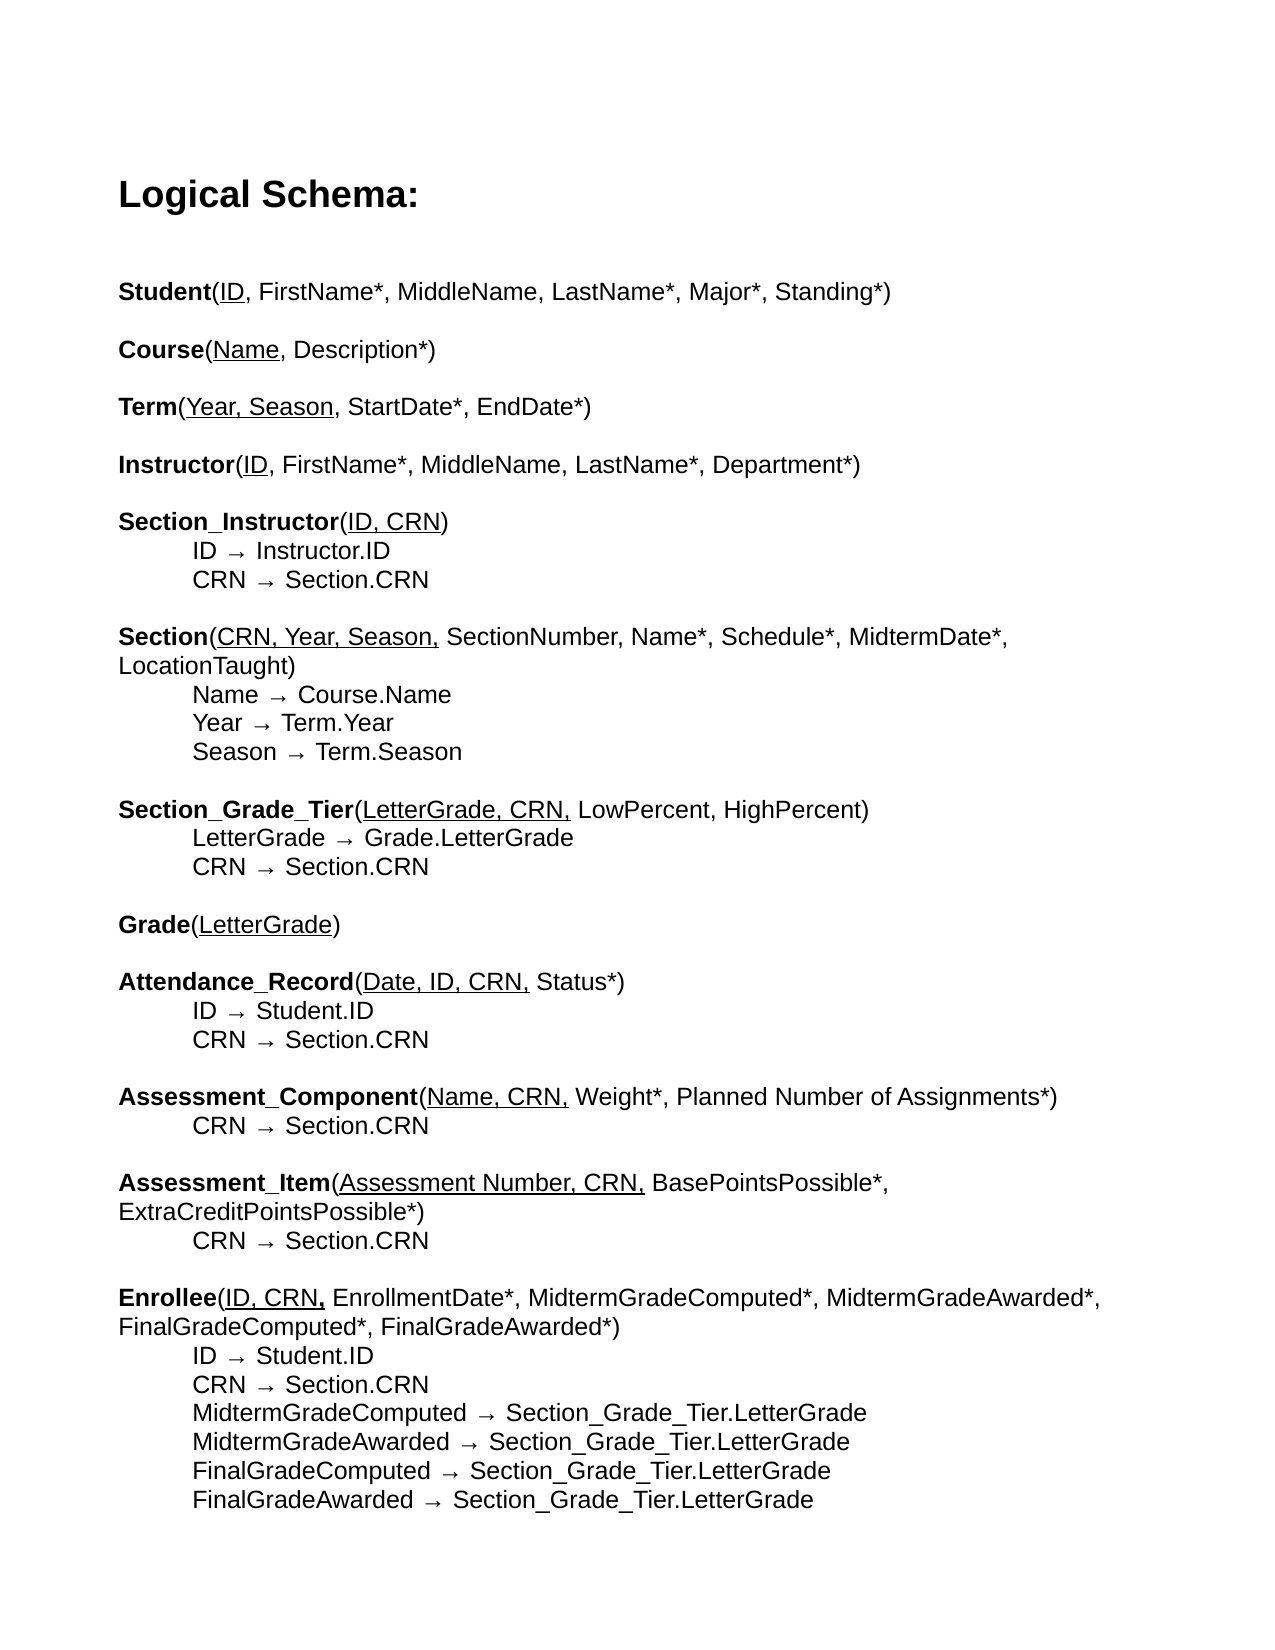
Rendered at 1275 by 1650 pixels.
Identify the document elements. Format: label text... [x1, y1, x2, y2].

text Year → Term.Year [118, 708, 1157, 737]
text MidtermGradeComputed → Section_Grade_Tier.LetterGrade [118, 1398, 1157, 1427]
text Section(CRN, Year, Season, SectionNumber, Name*, Schedule*, MidtermDate*, LocationTaught) [118, 622, 1157, 679]
text Assessment_Component(Name, CRN, Weight*, Planned Number of Assignments*) [118, 1082, 1157, 1111]
text Student(ID, FirstName*, MiddleName, LastName*, Major*, Standing*) [118, 277, 1157, 306]
text Section_Grade_Tier(LetterGrade, CRN, LowPercent, HighPercent) [118, 794, 1157, 823]
text Name → Course.Name [118, 679, 1157, 708]
text CRN → Section.CRN [118, 1226, 1157, 1254]
text Enrollee(ID, CRN, EnrollmentDate*, MidtermGradeComputed*, MidtermGradeAwarded*, FinalGradeComputed*, FinalGradeAwarded*) [118, 1283, 1157, 1341]
text Section_Instructor(ID, CRN) [118, 507, 1157, 536]
text CRN → Section.CRN [118, 1369, 1157, 1398]
text LetterGrade → Grade.LetterGrade [118, 823, 1157, 852]
text CRN → Section.CRN [118, 1111, 1157, 1139]
text Assessment_Item(Assessment Number, CRN, BasePointsPossible*, ExtraCreditPointsPossible*) [118, 1168, 1157, 1226]
text Attendance_Record(Date, ID, CRN, Status*) [118, 967, 1157, 996]
text Course(Name, Description*) [118, 334, 1157, 363]
text CRN → Section.CRN [118, 1024, 1157, 1053]
text Grade(LetterGrade) [118, 909, 1157, 938]
subtitle Logical Schema: [118, 172, 1157, 216]
text ID → Student.ID [118, 1341, 1157, 1369]
text FinalGradeAwarded → Section_Grade_Tier.LetterGrade [118, 1484, 1157, 1513]
text ID → Student.ID [118, 996, 1157, 1024]
text FinalGradeComputed → Section_Grade_Tier.LetterGrade [118, 1456, 1157, 1484]
text MidtermGradeAwarded → Section_Grade_Tier.LetterGrade [118, 1427, 1157, 1456]
text ID → Instructor.ID [118, 536, 1157, 564]
text Season → Term.Season [118, 737, 1157, 766]
text CRN → Section.CRN [118, 852, 1157, 881]
text Instructor(ID, FirstName*, MiddleName, LastName*, Department*) [118, 449, 1157, 478]
text CRN → Section.CRN [118, 564, 1157, 593]
text Term(Year, Season, StartDate*, EndDate*) [118, 392, 1157, 421]
